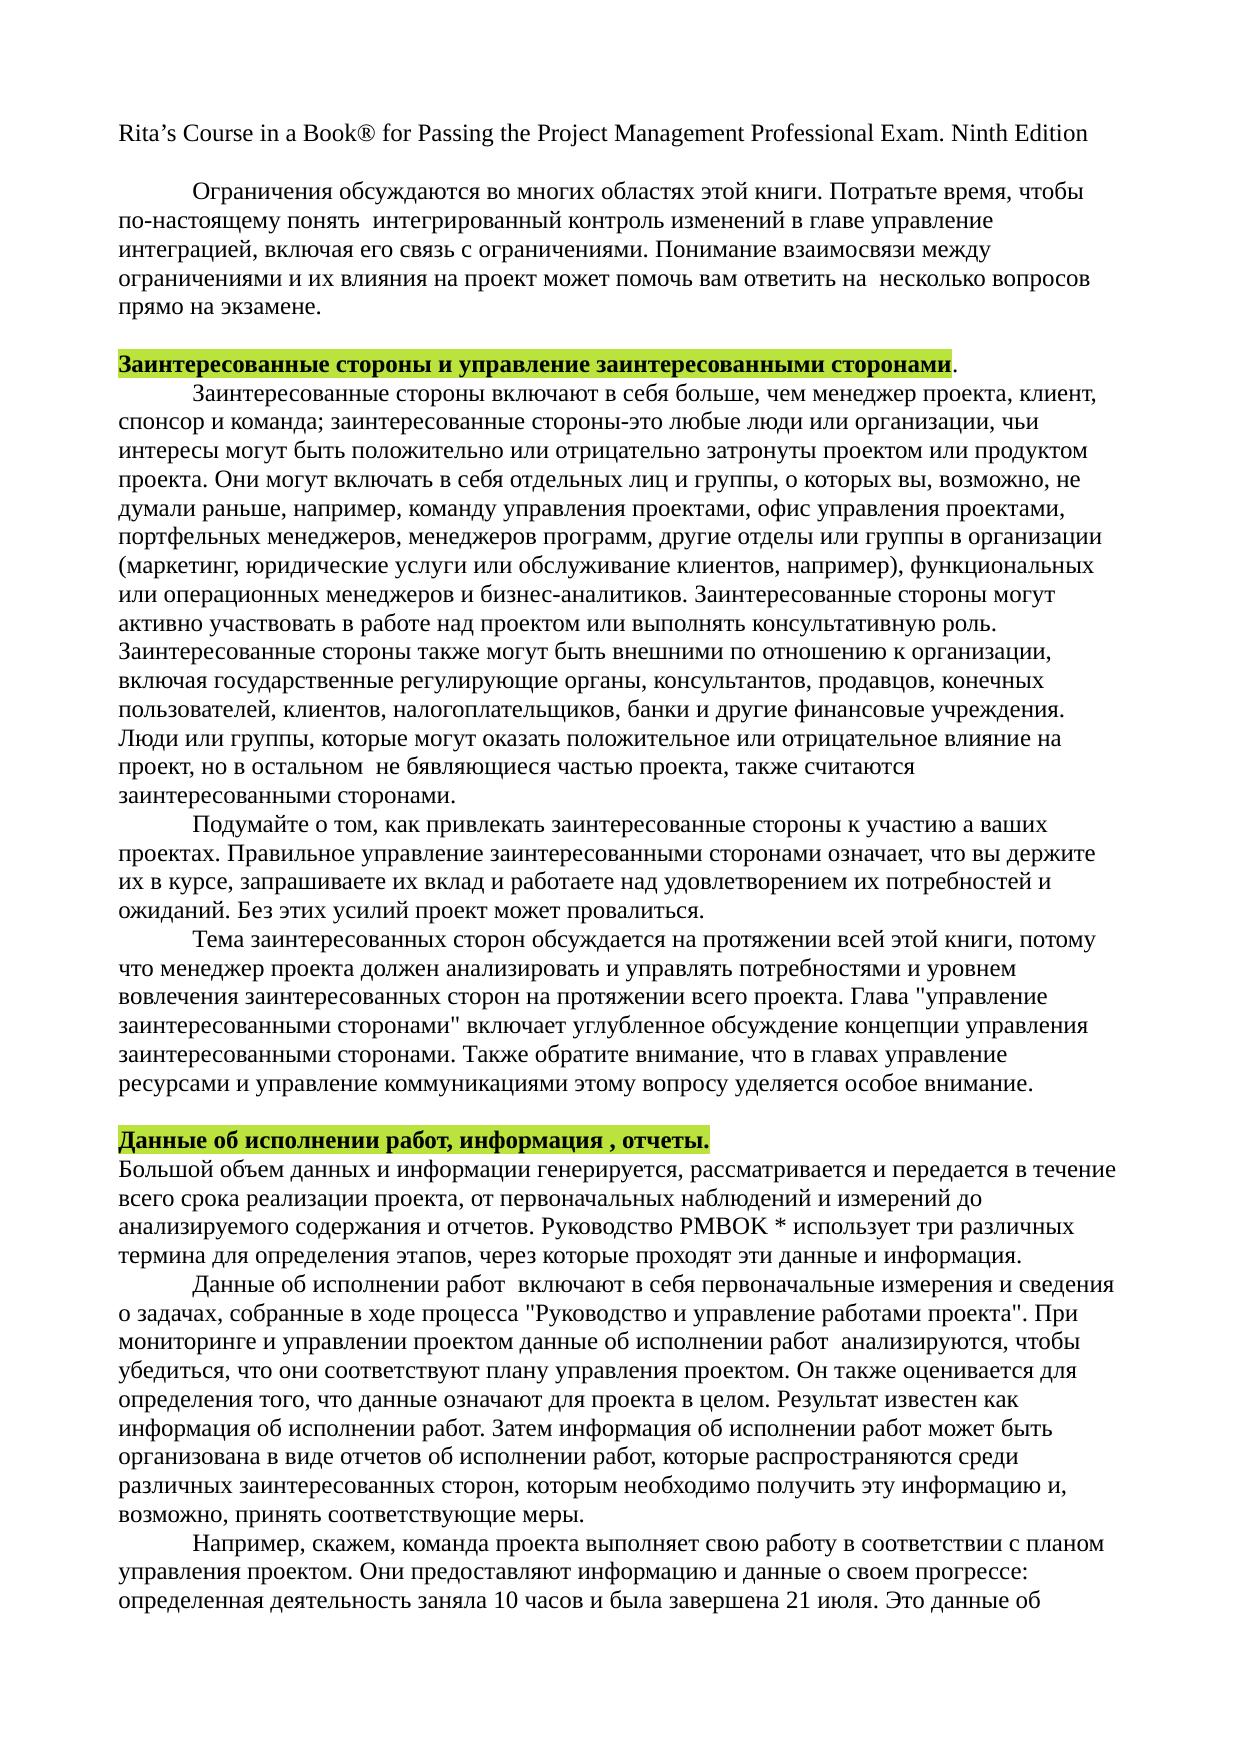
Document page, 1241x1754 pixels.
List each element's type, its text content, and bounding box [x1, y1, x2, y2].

text Тема заинтересованных сторон обсуждается на протяжении всей этой книги, потому что менеджер проекта должен анализировать и управлять потребностями и уровнем вовлечения заинтересованных сторон на протяжении всего проекта. Глава "управление заинтересованными сторонами" включает углубленное обсуждение концепции управления заинтересованными сторонами. Также обратите внимание, что в главах управление ресурсами и управление коммуникациями этому вопросу уделяется особое внимание. [118, 924, 1122, 1096]
text Например, скажем, команда проекта выполняет свою работу в соответствии с планом управления проектом. Они предоставляют информацию и данные о своем прогрессе: определенная деятельность заняла 10 часов и была завершена 21 июля. Это данные об [118, 1528, 1122, 1614]
text Большой объем данных и информации генерируется, рассматривается и передается в течение всего срока реализации проекта, от первоначальных наблюдений и измерений до анализируемого содержания и отчетов. Руководство PMBOK * использует три различных термина для определения этапов, через которые проходят эти данные и информация. [118, 1154, 1122, 1269]
text Заинтересованные стороны и управление заинтересованными сторонами. [118, 349, 1122, 378]
text Ограничения обсуждаются во многих областях этой книги. Потратьте время, чтобы по-настоящему понять интегрированный контроль изменений в главе управление интеграцией, включая его связь с ограничениями. Понимание взаимосвязи между ограничениями и их влияния на проект может помочь вам ответить на несколько вопросов прямо на экзамене. [118, 176, 1122, 320]
text Данные об исполнении работ включают в себя первоначальные измерения и сведения о задачах, собранные в ходе процесса "Руководство и управление работами проекта". При мониторинге и управлении проектом данные об исполнении работ анализируются, чтобы убедиться, что они соответствуют плану управления проектом. Он также оценивается для определения того, что данные означают для проекта в целом. Результат известен как информация об исполнении работ. Затем информация об исполнении работ может быть организована в виде отчетов об исполнении работ, которые распространяются среди различных заинтересованных сторон, которым необходимо получить эту информацию и, возможно, принять соответствующие меры. [118, 1269, 1122, 1528]
text Данные об исполнении работ, информация , отчеты. [118, 1125, 1122, 1154]
text Подумайте о том, как привлекать заинтересованные стороны к участию а ваших проектах. Правильное управление заинтересованными сторонами означает, что вы держите их в курсе, запрашиваете их вклад и работаете над удовлетворением их потребностей и ожиданий. Без этих усилий проект может провалиться. [118, 809, 1122, 924]
text Заинтересованные стороны включают в себя больше, чем менеджер проекта, клиент, спонсор и команда; заинтересованные стороны-это любые люди или организации, чьи интересы могут быть положительно или отрицательно затронуты проектом или продуктом проекта. Они могут включать в себя отдельных лиц и группы, о которых вы, возможно, не думали раньше, например, команду управления проектами, офис управления проектами, портфельных менеджеров, менеджеров программ, другие отделы или группы в организации (маркетинг, юридические услуги или обслуживание клиентов, например), функциональных или операционных менеджеров и бизнес-аналитиков. Заинтересованные стороны могут активно участвовать в работе над проектом или выполнять консультативную роль. Заинтересованные стороны также могут быть внешними по отношению к организации, включая государственные регулирующие органы, консультантов, продавцов, конечных пользователей, клиентов, налогоплательщиков, банки и другие финансовые учреждения. Люди или группы, которые могут оказать положительное или отрицательное влияние на проект, но в остальном не бявляющиеся частью проекта, также считаются заинтересованными сторонами. [118, 378, 1122, 809]
